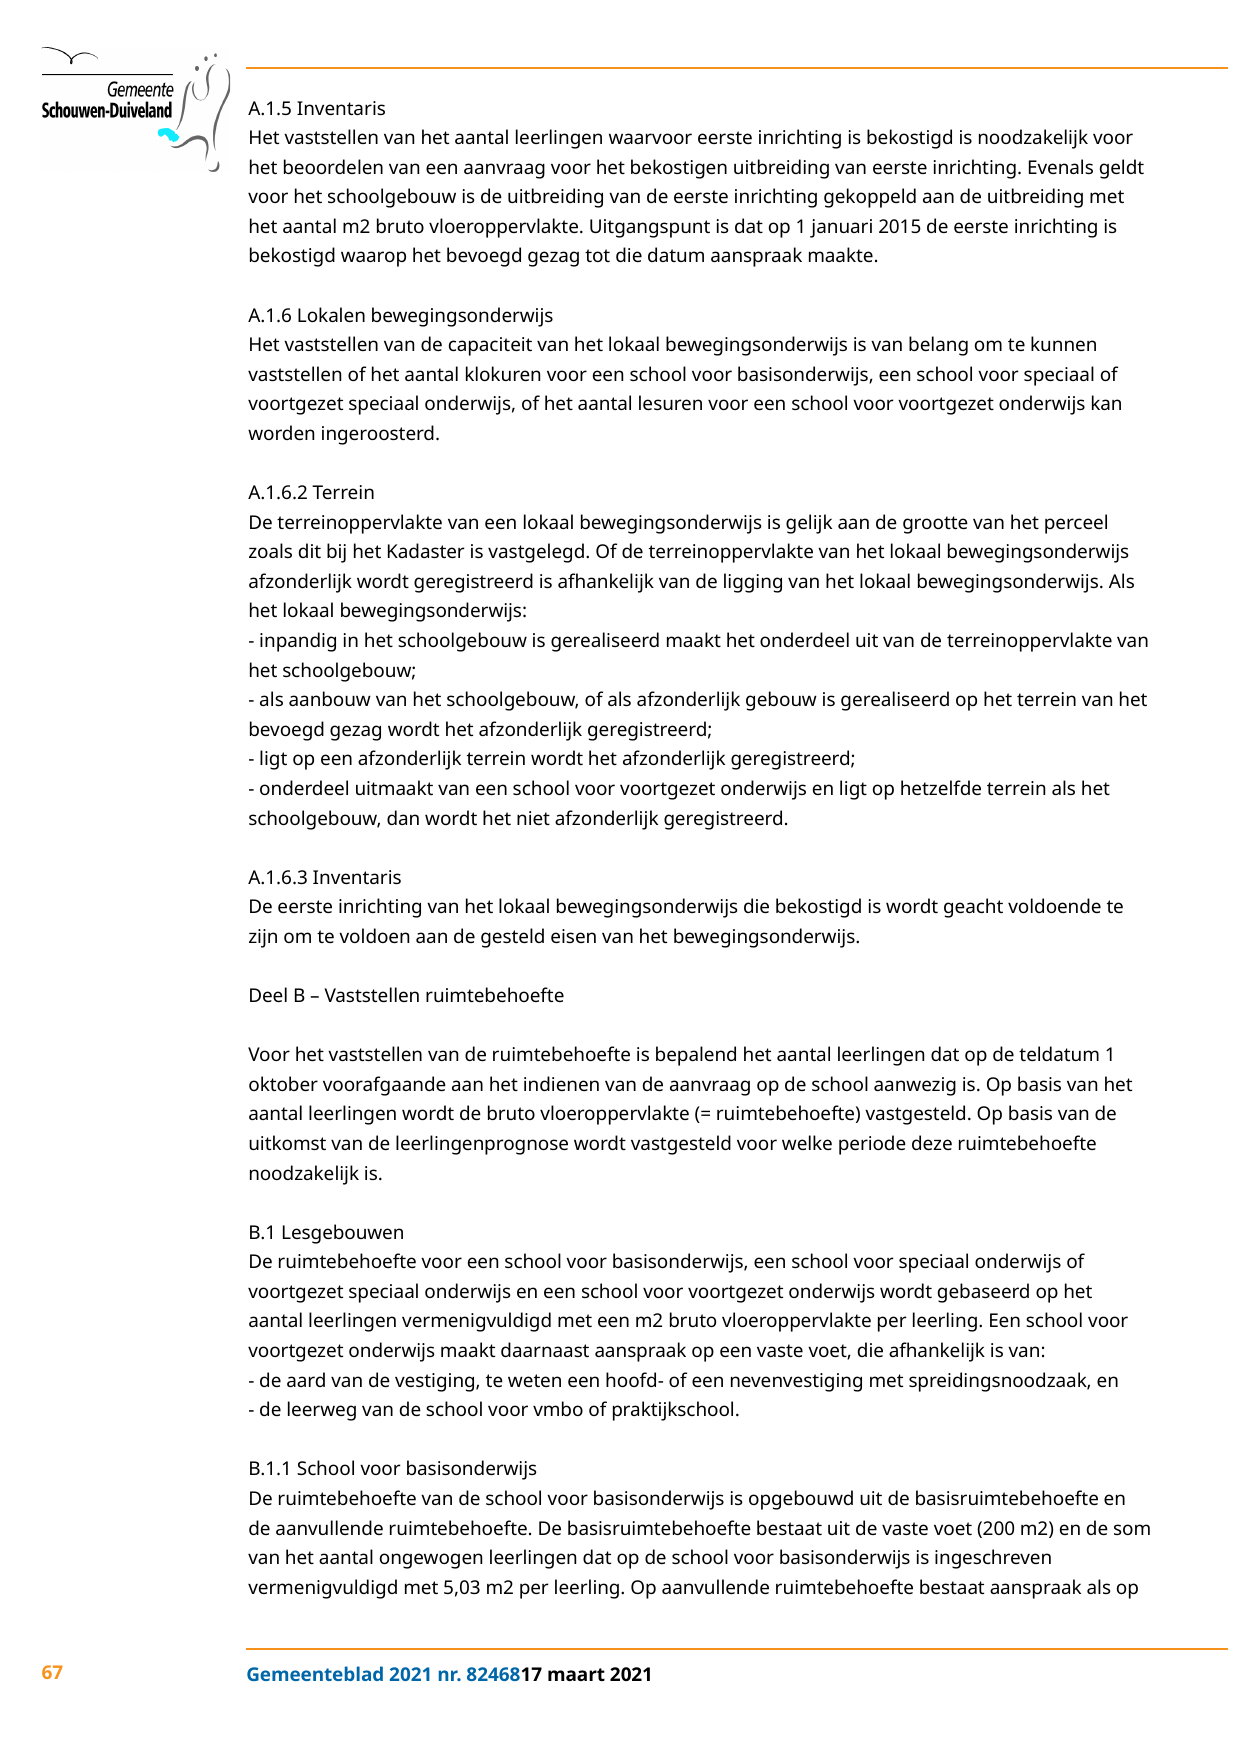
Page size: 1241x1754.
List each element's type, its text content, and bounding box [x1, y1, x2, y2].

text De eerste inrichting van het lokaal bewegingsonderwijs die bekostigd is wordt geacht voldoende te zijn om te voldoen aan de gesteld eisen van het bewegingsonderwijs. [248, 893, 1152, 949]
text - de leerweg van de school voor vmbo of praktijkschool. [248, 1396, 1152, 1422]
text Het vaststellen van de capaciteit van het lokaal bewegingsonderwijs is van belang om te kunnen vaststellen of het aantal klokuren voor een school voor basisonderwijs, een school voor speciaal of voortgezet speciaal onderwijs, of het aantal lesuren voor een school voor voortgezet onderwijs kan worden ingeroosterd. [248, 331, 1152, 446]
text A.1.6.2 Terrein [248, 479, 1152, 505]
text - de aard van de vestiging, te weten een hoofd- of een nevenvestiging met spreidingsnoodzaak, en [248, 1367, 1152, 1393]
text Voor het vaststellen van de ruimtebehoefte is bepalend het aantal leerlingen dat op de teldatum 1 oktober voorafgaande aan het indienen van de aanvraag op de school aanwezig is. Op basis van het aantal leerlingen wordt de bruto vloeroppervlakte (= ruimtebehoefte) vastgesteld. Op basis van de uitkomst van de leerlingenprognose wordt vastgesteld voor welke periode deze ruimtebehoefte noodzakelijk is. [248, 1041, 1152, 1186]
text - als aanbouw van het schoolgebouw, of als afzonderlijk gebouw is gerealiseerd op het terrein van het bevoegd gezag wordt het afzonderlijk geregistreerd; [248, 686, 1152, 742]
picture [41, 47, 231, 172]
text A.1.6.3 Inventaris [248, 864, 1152, 890]
text Het vaststellen van het aantal leerlingen waarvoor eerste inrichting is bekostigd is noodzakelijk voor het beoordelen van een aanvraag voor het bekostigen uitbreiding van eerste inrichting. Evenals geldt voor het schoolgebouw is de uitbreiding van de eerste inrichting gekoppeld aan de uitbreiding met het aantal m2 bruto vloeroppervlakte. Uitgangspunt is dat op 1 januari 2015 de eerste inrichting is bekostigd waarop het bevoegd gezag tot die datum aanspraak maakte. [248, 124, 1152, 268]
text A.1.5 Inventaris [248, 95, 1152, 121]
text - ligt op een afzonderlijk terrein wordt het afzonderlijk geregistreerd; [248, 746, 1152, 771]
text A.1.6 Lokalen bewegingsonderwijs [248, 302, 1152, 328]
text B.1 Lesgebouwen [248, 1219, 1152, 1245]
text B.1.1 School voor basisonderwijs [248, 1456, 1152, 1481]
text De ruimtebehoefte van de school voor basisonderwijs is opgebouwd uit de basisruimtebehoefte en de aanvullende ruimtebehoefte. De basisruimtebehoefte bestaat uit de vaste voet (200 m2) en de som van het aantal ongewogen leerlingen dat op de school voor basisonderwijs is ingeschreven vermenigvuldigd met 5,03 m2 per leerling. Op aanvullende ruimtebehoefte bestaat aanspraak als op [248, 1485, 1152, 1600]
text De ruimtebehoefte voor een school voor basisonderwijs, een school voor speciaal onderwijs of voortgezet speciaal onderwijs en een school voor voortgezet onderwijs wordt gebaseerd op het aantal leerlingen vermenigvuldigd met een m2 bruto vloeroppervlakte per leerling. Een school voor voortgezet onderwijs maakt daarnaast aanspraak op een vaste voet, die afhankelijk is van: [248, 1248, 1152, 1363]
text De terreinoppervlakte van een lokaal bewegingsonderwijs is gelijk aan de grootte van het perceel zoals dit bij het Kadaster is vastgelegd. Of de terreinoppervlakte van het lokaal bewegingsonderwijs afzonderlijk wordt geregistreerd is afhankelijk van de ligging van het lokaal bewegingsonderwijs. Als het lokaal bewegingsonderwijs: [248, 509, 1152, 623]
text Deel B – Vaststellen ruimtebehoefte [248, 982, 1152, 1008]
text - inpandig in het schoolgebouw is gerealiseerd maakt het onderdeel uit van de terreinoppervlakte van het schoolgebouw; [248, 627, 1152, 683]
text - onderdeel uitmaakt van een school voor voortgezet onderwijs en ligt op hetzelfde terrein als het schoolgebouw, dan wordt het niet afzonderlijk geregistreerd. [248, 775, 1152, 831]
